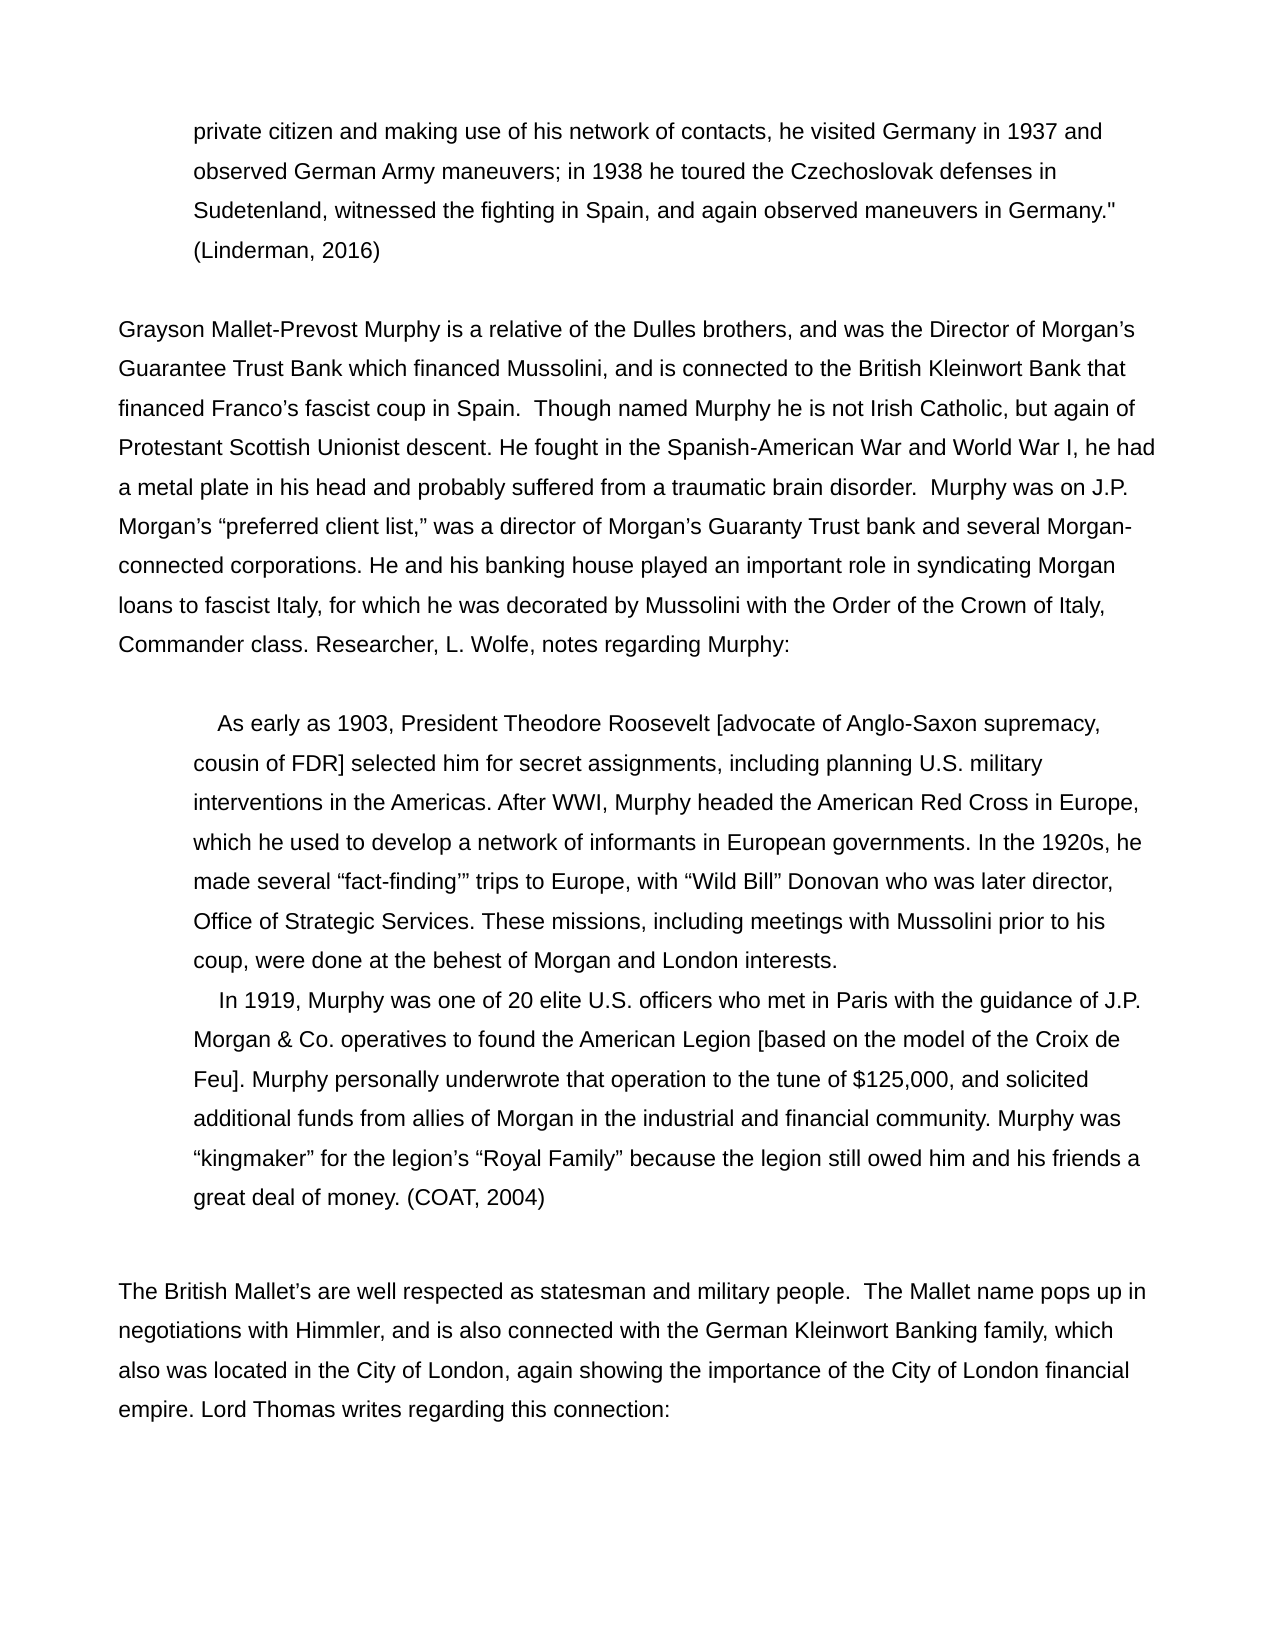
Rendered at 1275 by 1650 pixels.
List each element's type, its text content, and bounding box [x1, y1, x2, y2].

text In 1919, Murphy was one of 20 elite U.S. officers who met in Paris with the guidance of J.P. Morgan & Co. operatives to found the American Legion [based on the model of the Croix de Feu]. Murphy personally underwrote that operation to the tune of $125,000, and solicited additional funds from allies of Morgan in the industrial and financial community. Murphy was “kingmaker” for the legion’s “Royal Family” because the legion still owed him and his friends a great deal of money. (COAT, 2004) [193, 987, 1157, 1210]
text As early as 1903, President Theodore Roosevelt [advocate of Anglo-Saxon supremacy, cousin of FDR] selected him for secret assignments, including planning U.S. military interventions in the Americas. After WWI, Murphy headed the American Red Cross in Europe, which he used to develop a network of informants in European governments. In the 1920s, he made several “fact-finding’” trips to Europe, with “Wild Bill” Donovan who was later director, Office of Strategic Services. These missions, including meetings with Mussolini prior to his coup, were done at the behest of Morgan and London interests. [193, 710, 1157, 973]
text Grayson Mallet-Prevost Murphy is a relative of the Dulles brothers, and was the Director of Morgan’s Guarantee Trust Bank which financed Mussolini, and is connected to the British Kleinwort Bank that financed Franco’s fascist coup in Spain. Though named Murphy he is not Irish Catholic, but again of Protestant Scottish Unionist descent. He fought in the Spanish-American War and World War I, he had a metal plate in his head and probably suffered from a traumatic brain disorder. Murphy was on J.P. Morgan’s “preferred client list,” was a director of Morgan’s Guaranty Trust bank and several Morgan-connected corporations. He and his banking house played an important role in syndicating Morgan loans to fascist Italy, for which he was decorated by Mussolini with the Order of the Crown of Italy, Commander class. Researcher, L. Wolfe, notes regarding Murphy: [118, 316, 1157, 658]
text The British Mallet’s are well respected as statesman and military people. The Mallet name pops up in negotiations with Himmler, and is also connected with the German Kleinwort Banking family, which also was located in the City of London, again showing the importance of the City of London financial empire. Lord Thomas writes regarding this connection: [118, 1278, 1157, 1422]
text private citizen and making use of his network of contacts, he visited Germany in 1937 and observed German Army maneuvers; in 1938 he toured the Czechoslovak defenses in Sudetenland, witnessed the fighting in Spain, and again observed maneuvers in Germany." (Linderman, 2016) [193, 118, 1157, 263]
